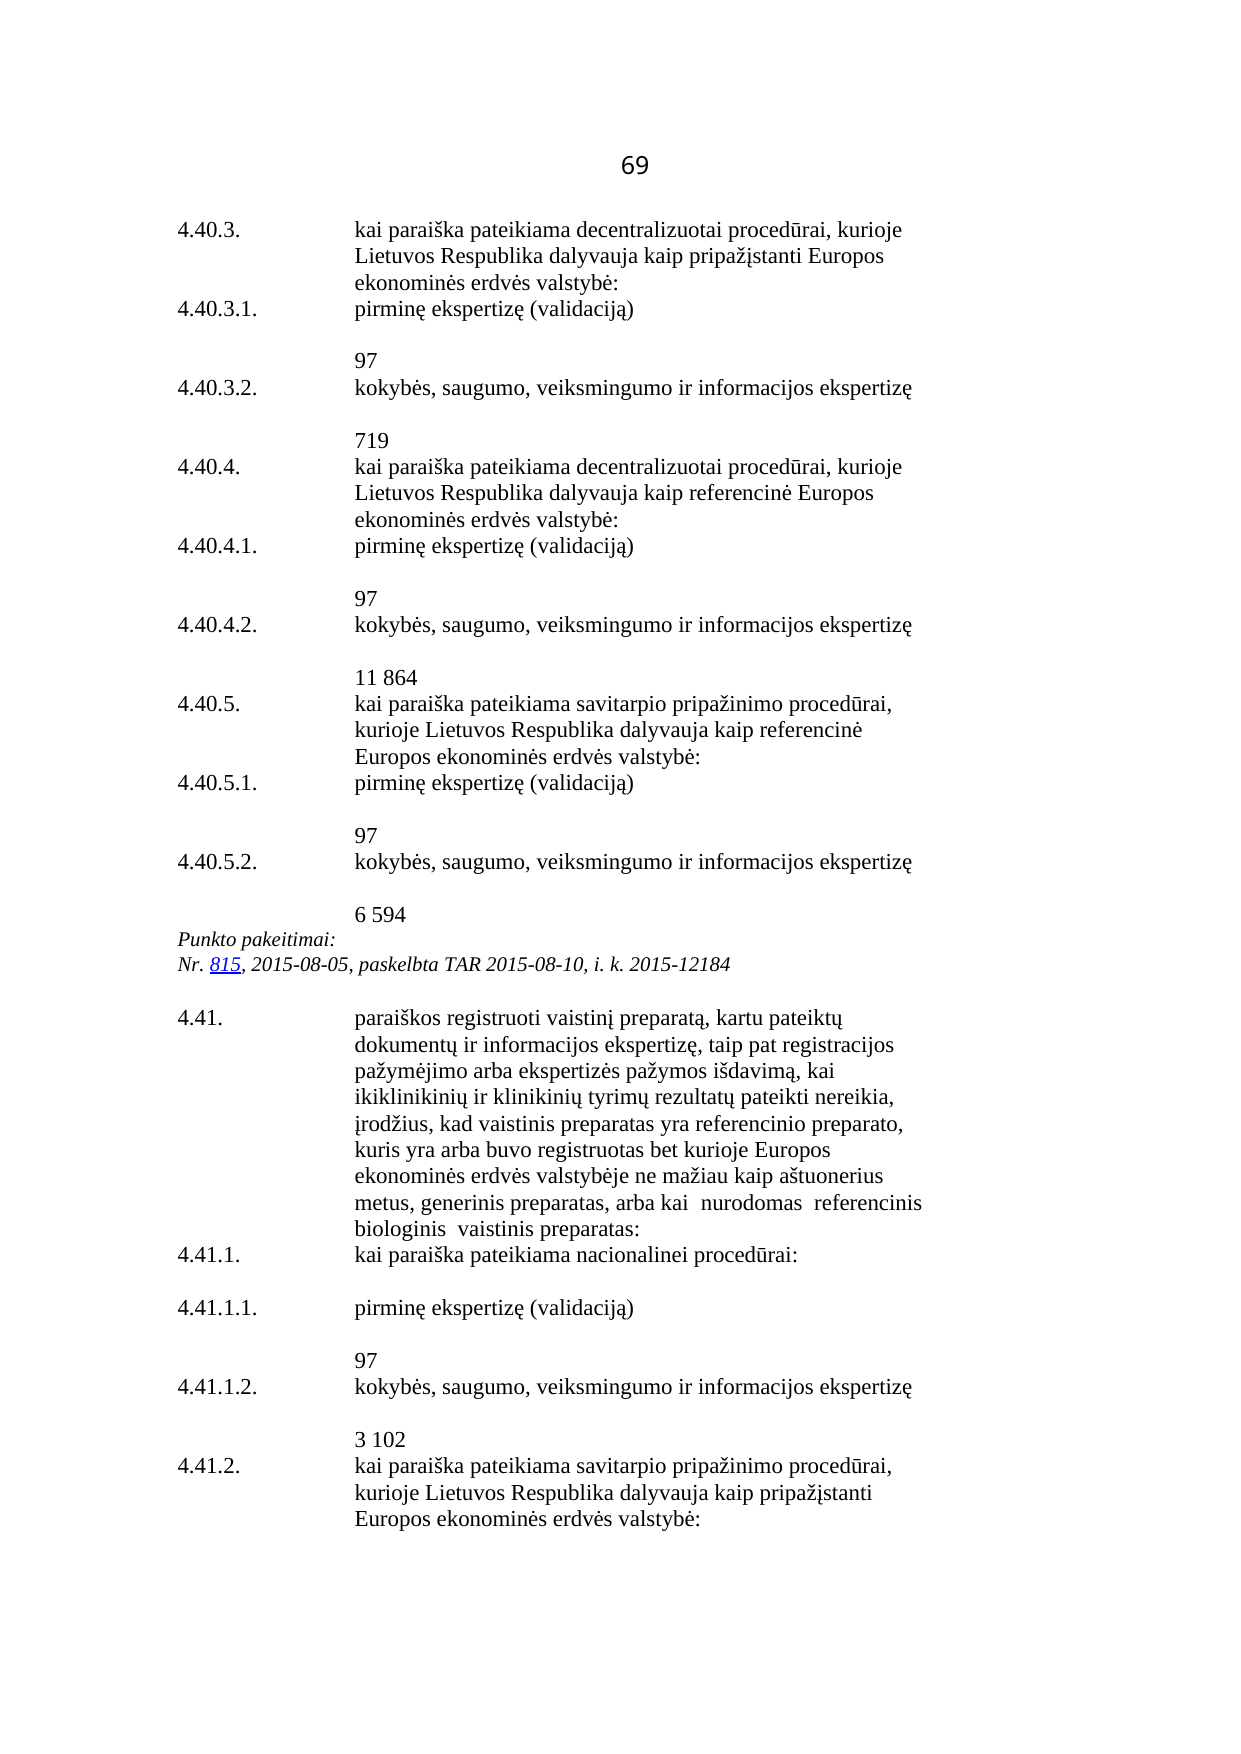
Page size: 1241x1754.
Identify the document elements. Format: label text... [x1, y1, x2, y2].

text 4.41.1.2. kokybės, saugumo, veiksmingumo ir informacijos ekspertizę 3 102 [177, 1373, 945, 1452]
text Nr. 815, 2015-08-05, paskelbta TAR 2015-08-10, i. k. 2015-12184 [177, 951, 1093, 976]
text ikiklinikinių ir klinikinių tyrimų rezultatų pateikti nereikia, [354, 1083, 945, 1110]
text Lietuvos Respublika dalyvauja kaip referencinė Europos [354, 479, 945, 506]
text 4.41.2. kai paraiška pateikiama savitarpio pripažinimo procedūrai, [177, 1452, 945, 1479]
text 4.40.5.1. pirminę ekspertizę (validaciją) 97 [177, 769, 945, 848]
text 4.40.5.2. kokybės, saugumo, veiksmingumo ir informacijos ekspertizę 6 594 [177, 848, 945, 927]
text ekonominės erdvės valstybė: [354, 506, 945, 532]
text Europos ekonominės erdvės valstybė: [354, 1505, 945, 1531]
text ekonominės erdvės valstybėje ne mažiau kaip aštuonerius [354, 1162, 945, 1189]
text 4.40.4. kai paraiška pateikiama decentralizuotai procedūrai, kurioje [177, 453, 945, 479]
text 4.41. paraiškos registruoti vaistinį preparatą, kartu pateiktų [177, 1004, 945, 1031]
text 4.40.3.2. kokybės, saugumo, veiksmingumo ir informacijos ekspertizę 719 [177, 374, 945, 453]
text Europos ekonominės erdvės valstybė: [354, 743, 945, 769]
text 4.40.4.1. pirminę ekspertizę (validaciją) 97 [177, 532, 945, 611]
text pažymėjimo arba ekspertizės pažymos išdavimą, kai [354, 1057, 945, 1083]
text 4.40.5. kai paraiška pateikiama savitarpio pripažinimo procedūrai, [177, 690, 945, 717]
text 4.40.3.1. pirminę ekspertizę (validaciją) 97 [177, 295, 945, 374]
text 4.41.1. kai paraiška pateikiama nacionalinei procedūrai: [177, 1241, 945, 1294]
text Lietuvos Respublika dalyvauja kaip pripažįstanti Europos [354, 242, 945, 268]
text metus, generinis preparatas, arba kai nurodomas referencinis [354, 1189, 945, 1215]
text 4.41.1.1. pirminę ekspertizę (validaciją) 97 [177, 1294, 945, 1373]
text kuris yra arba buvo registruotas bet kurioje Europos [354, 1136, 945, 1162]
text biologinis vaistinis preparatas: [354, 1215, 945, 1241]
text kurioje Lietuvos Respublika dalyvauja kaip referencinė [354, 717, 945, 743]
text dokumentų ir informacijos ekspertizę, taip pat registracijos [354, 1031, 945, 1057]
text kurioje Lietuvos Respublika dalyvauja kaip pripažįstanti [354, 1479, 945, 1505]
text ekonominės erdvės valstybė: [354, 268, 945, 295]
text Punkto pakeitimai: [177, 927, 1093, 951]
text 4.40.4.2. kokybės, saugumo, veiksmingumo ir informacijos ekspertizę 11 864 [177, 611, 945, 690]
text įrodžius, kad vaistinis preparatas yra referencinio preparato, [354, 1110, 945, 1136]
text 4.40.3. kai paraiška pateikiama decentralizuotai procedūrai, kurioje [177, 216, 945, 242]
